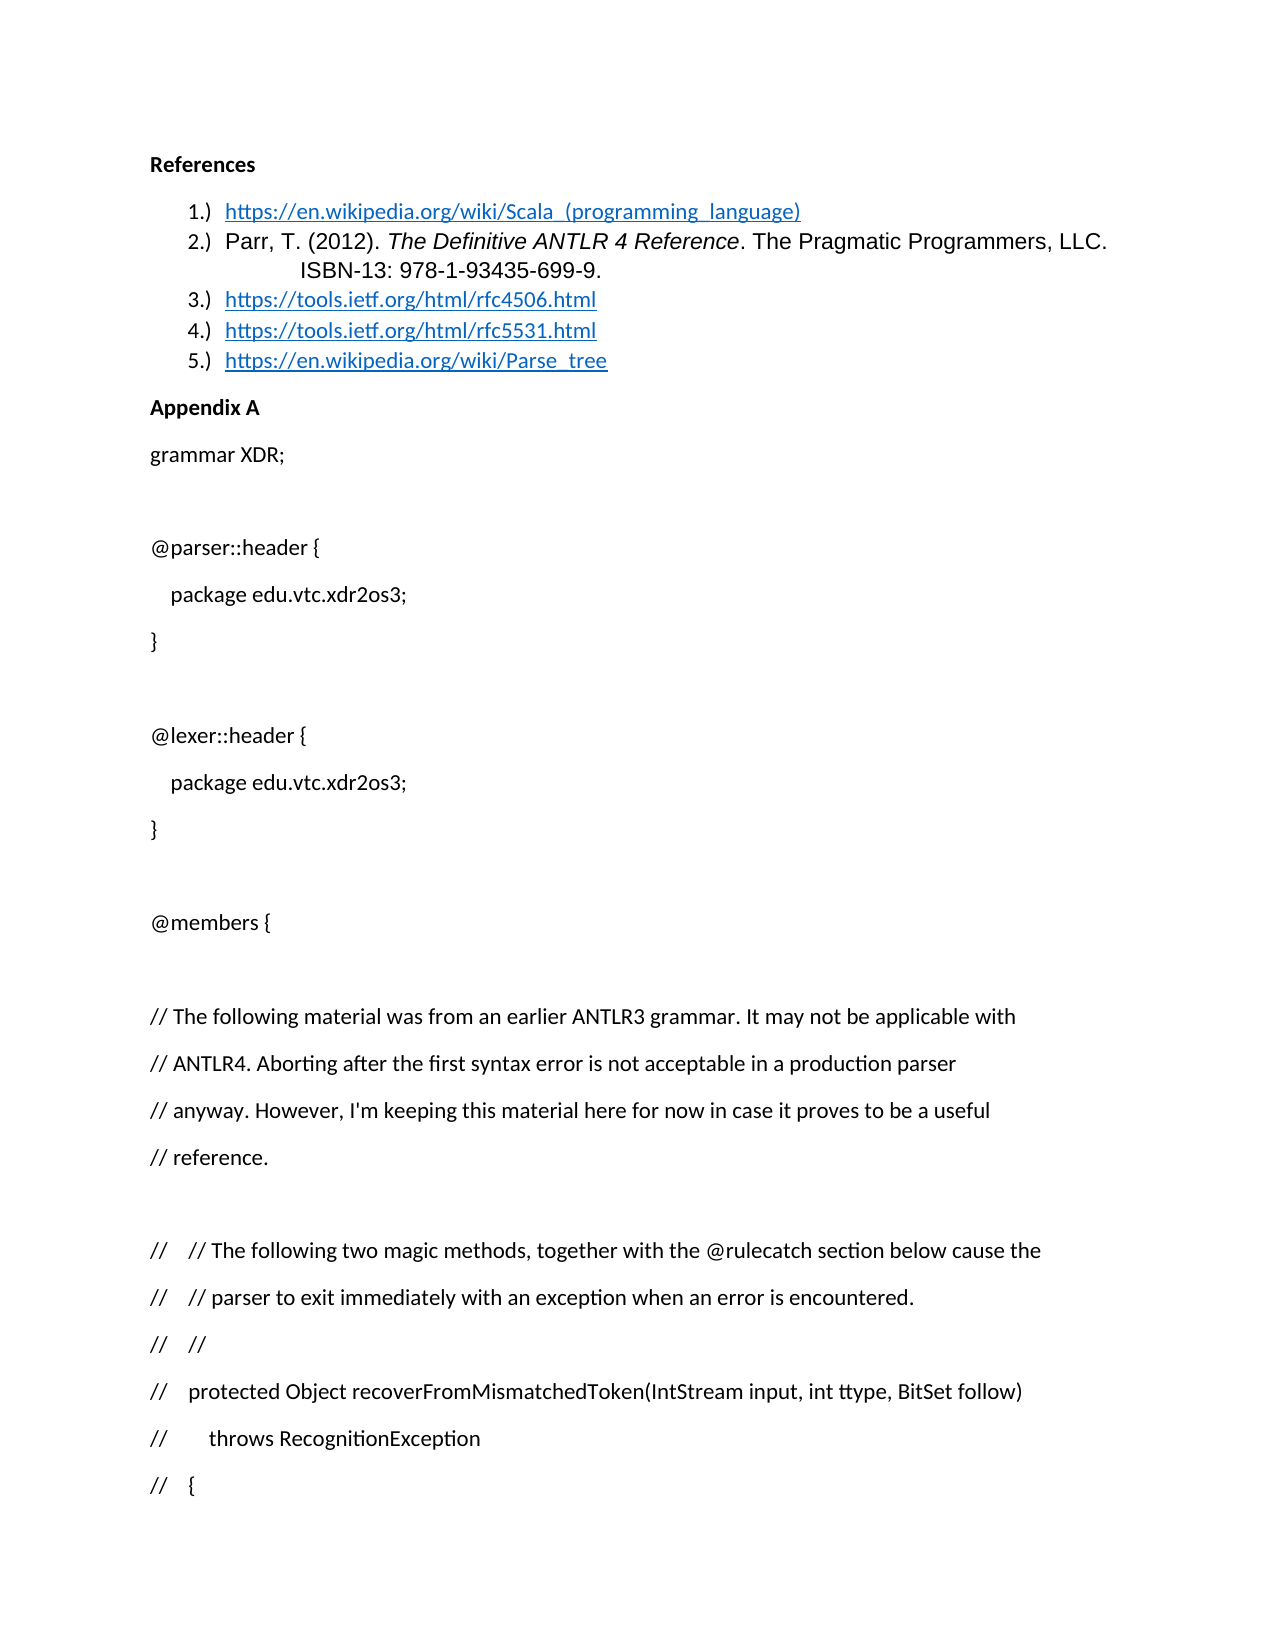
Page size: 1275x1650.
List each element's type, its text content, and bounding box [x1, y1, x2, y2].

text // The following material was from an earlier ANTLR3 grammar. It may not be applicable with [150, 1002, 1125, 1030]
text } [150, 627, 1125, 655]
list https://tools.ietf.org/html/rfc5531.html [187, 316, 1125, 344]
text @parser::header { [150, 533, 1125, 562]
text // anyway. However, I'm keeping this material here for now in case it proves to be a useful [150, 1096, 1125, 1124]
text // protected Object recoverFromMismatchedToken(IntStream input, int ttype, BitSet follow) [150, 1377, 1125, 1405]
text package edu.vtc.xdr2os3; [150, 768, 1125, 796]
text // ANTLR4. Aborting after the first syntax error is not acceptable in a production parser [150, 1049, 1125, 1077]
text package edu.vtc.xdr2os3; [150, 580, 1125, 608]
list Parr, T. (2012). The Definitive ANTLR 4 Reference. The Pragmatic Programmers, LLC. ISBN-13: 978-1-93435-699-9. [187, 227, 1125, 283]
text // throws RecognitionException [150, 1424, 1125, 1452]
text // // [150, 1330, 1125, 1358]
text @lexer::header { [150, 721, 1125, 749]
list https://tools.ietf.org/html/rfc4506.html [187, 286, 1125, 314]
text @members { [150, 908, 1125, 937]
text // reference. [150, 1143, 1125, 1171]
text // // parser to exit immediately with an exception when an error is encountered. [150, 1283, 1125, 1312]
list https://en.wikipedia.org/wiki/Scala_(programming_language) [187, 197, 1125, 225]
text References [150, 150, 1125, 178]
text // // The following two magic methods, together with the @rulecatch section below cause the [150, 1237, 1125, 1265]
text Appendix A [150, 393, 1125, 421]
text } [150, 815, 1125, 843]
list https://en.wikipedia.org/wiki/Parse_tree [187, 346, 1125, 374]
text grammar XDR; [150, 440, 1125, 468]
text // { [150, 1471, 1125, 1499]
